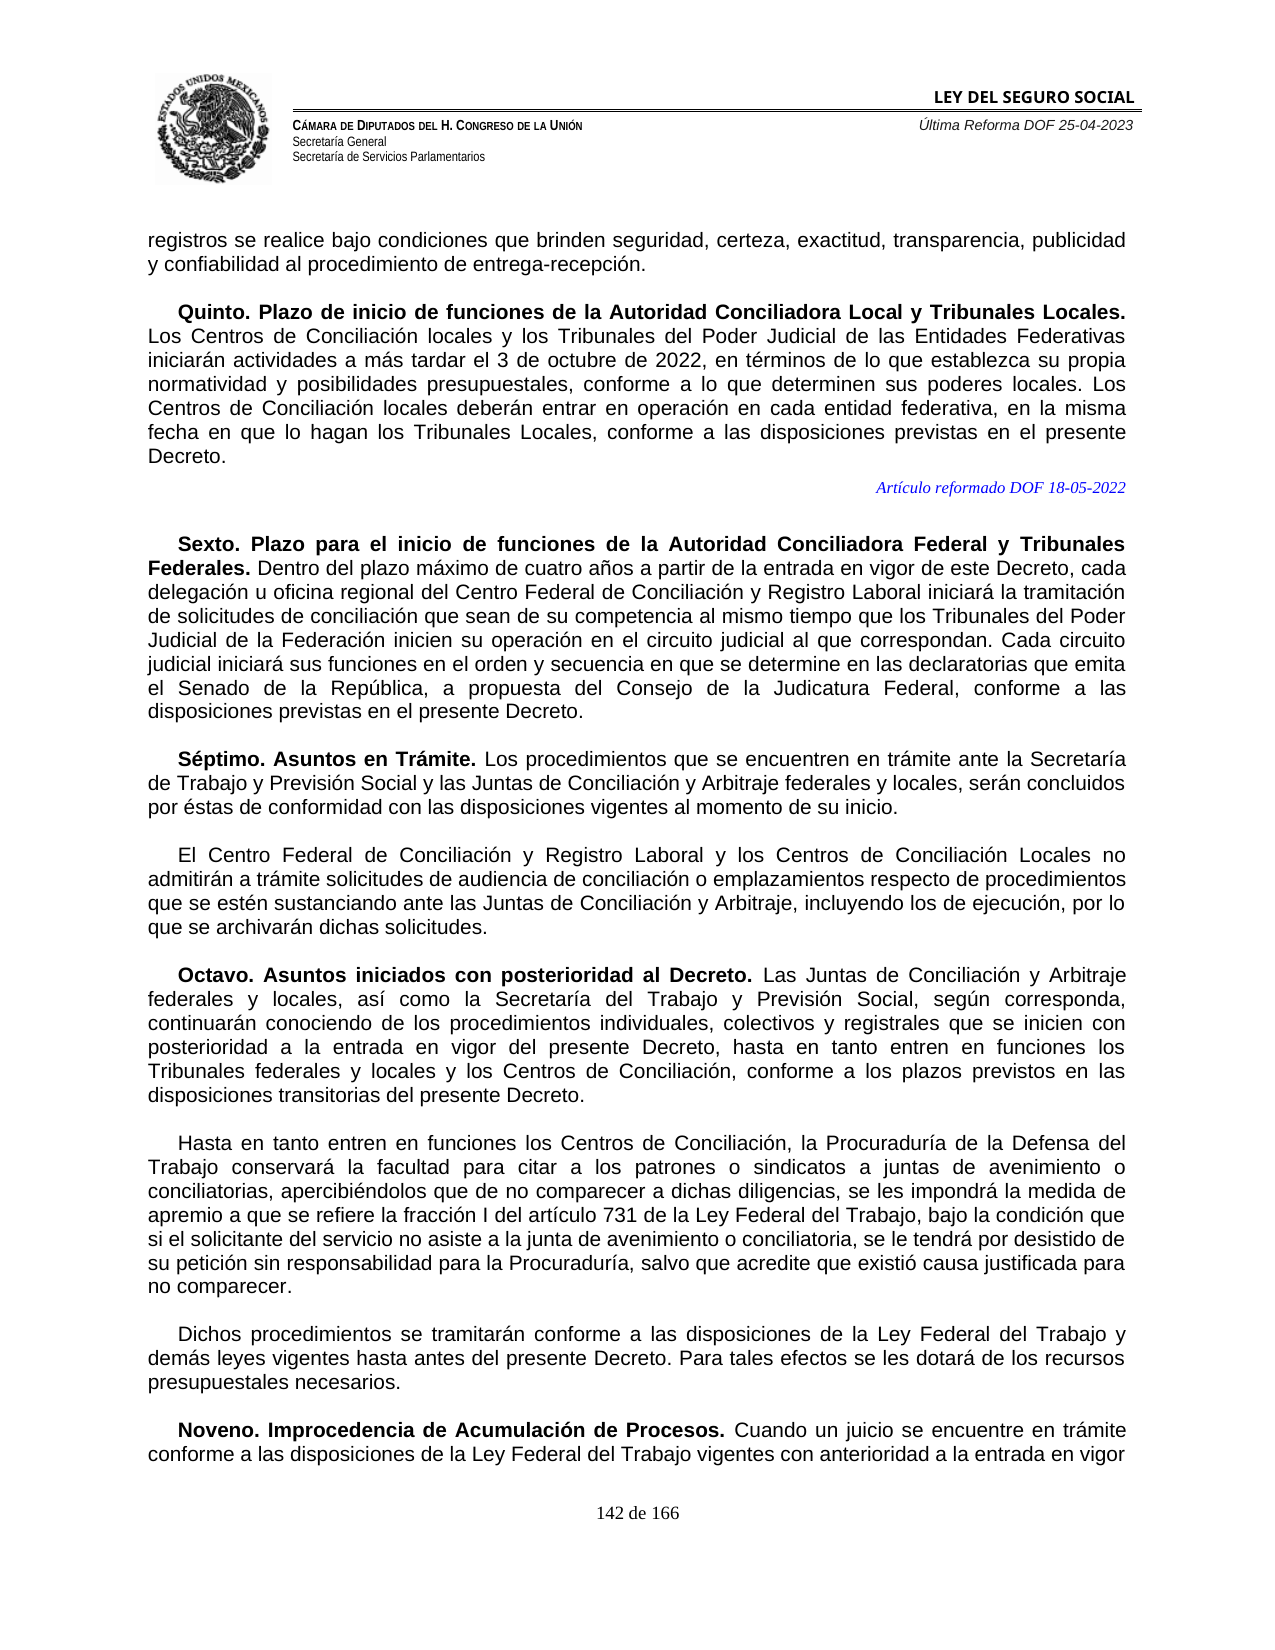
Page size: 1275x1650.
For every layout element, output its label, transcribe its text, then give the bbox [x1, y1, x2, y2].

text Sexto. Plazo para el inicio de funciones de la Autoridad Conciliadora Federal y Tribunales Federales. Dentro del plazo máximo de cuatro años a partir de la entrada en vigor de este Decreto, cada delegación u oficina regional del Centro Federal de Conciliación y Registro Laboral iniciará la tramitación de solicitudes de conciliación que sean de su competencia al mismo tiempo que los Tribunales del Poder Judicial de la Federación inicien su operación en el circuito judicial al que correspondan. Cada circuito judicial iniciará sus funciones en el orden y secuencia en que se determine en las declaratorias que emita el Senado de la República, a propuesta del Consejo de la Judicatura Federal, conforme a las disposiciones previstas en el presente Decreto. [148, 532, 1127, 723]
text Noveno. Improcedencia de Acumulación de Procesos. Cuando un juicio se encuentre en trámite conforme a las disposiciones de la Ley Federal del Trabajo vigentes con anterioridad a la entrada en vigor [148, 1418, 1127, 1466]
text Séptimo. Asuntos en Trámite. Los procedimientos que se encuentren en trámite ante la Secretaría de Trabajo y Previsión Social y las Juntas de Conciliación y Arbitraje federales y locales, serán concluidos por éstas de conformidad con las disposiciones vigentes al momento de su inicio. [148, 747, 1127, 819]
text Dichos procedimientos se tramitarán conforme a las disposiciones de la Ley Federal del Trabajo y demás leyes vigentes hasta antes del presente Decreto. Para tales efectos se les dotará de los recursos presupuestales necesarios. [148, 1322, 1127, 1394]
text El Centro Federal de Conciliación y Registro Laboral y los Centros de Conciliación Locales no admitirán a trámite solicitudes de audiencia de conciliación o emplazamientos respecto de procedimientos que se estén sustanciando ante las Juntas de Conciliación y Arbitraje, incluyendo los de ejecución, por lo que se archivarán dichas solicitudes. [148, 843, 1127, 939]
text Octavo. Asuntos iniciados con posterioridad al Decreto. Las Juntas de Conciliación y Arbitraje federales y locales, así como la Secretaría del Trabajo y Previsión Social, según corresponda, continuarán conociendo de los procedimientos individuales, colectivos y registrales que se inicien con posterioridad a la entrada en vigor del presente Decreto, hasta en tanto entren en funciones los Tribunales federales y locales y los Centros de Conciliación, conforme a los plazos previstos en las disposiciones transitorias del presente Decreto. [148, 963, 1127, 1107]
text Artículo reformado DOF 18-05-2022 [148, 478, 1127, 497]
text Hasta en tanto entren en funciones los Centros de Conciliación, la Procuraduría de la Defensa del Trabajo conservará la facultad para citar a los patrones o sindicatos a juntas de avenimiento o conciliatorias, apercibiéndolos que de no comparecer a dichas diligencias, se les impondrá la medida de apremio a que se refiere la fracción I del artículo 731 de la Ley Federal del Trabajo, bajo la condición que si el solicitante del servicio no asiste a la junta de avenimiento o conciliatoria, se le tendrá por desistido de su petición sin responsabilidad para la Procuraduría, salvo que acredite que existió causa justificada para no comparecer. [148, 1131, 1127, 1298]
text Quinto. Plazo de inicio de funciones de la Autoridad Conciliadora Local y Tribunales Locales. Los Centros de Conciliación locales y los Tribunales del Poder Judicial de las Entidades Federativas iniciarán actividades a más tardar el 3 de octubre de 2022, en términos de lo que establezca su propia normatividad y posibilidades presupuestales, conforme a lo que determinen sus poderes locales. Los Centros de Conciliación locales deberán entrar en operación en cada entidad federativa, en la misma fecha en que lo hagan los Tribunales Locales, conforme a las disposiciones previstas en el presente Decreto. [148, 300, 1127, 468]
text registros se realice bajo condiciones que brinden seguridad, certeza, exactitud, transparencia, publicidad y confiabilidad al procedimiento de entrega-recepción. [148, 228, 1127, 276]
